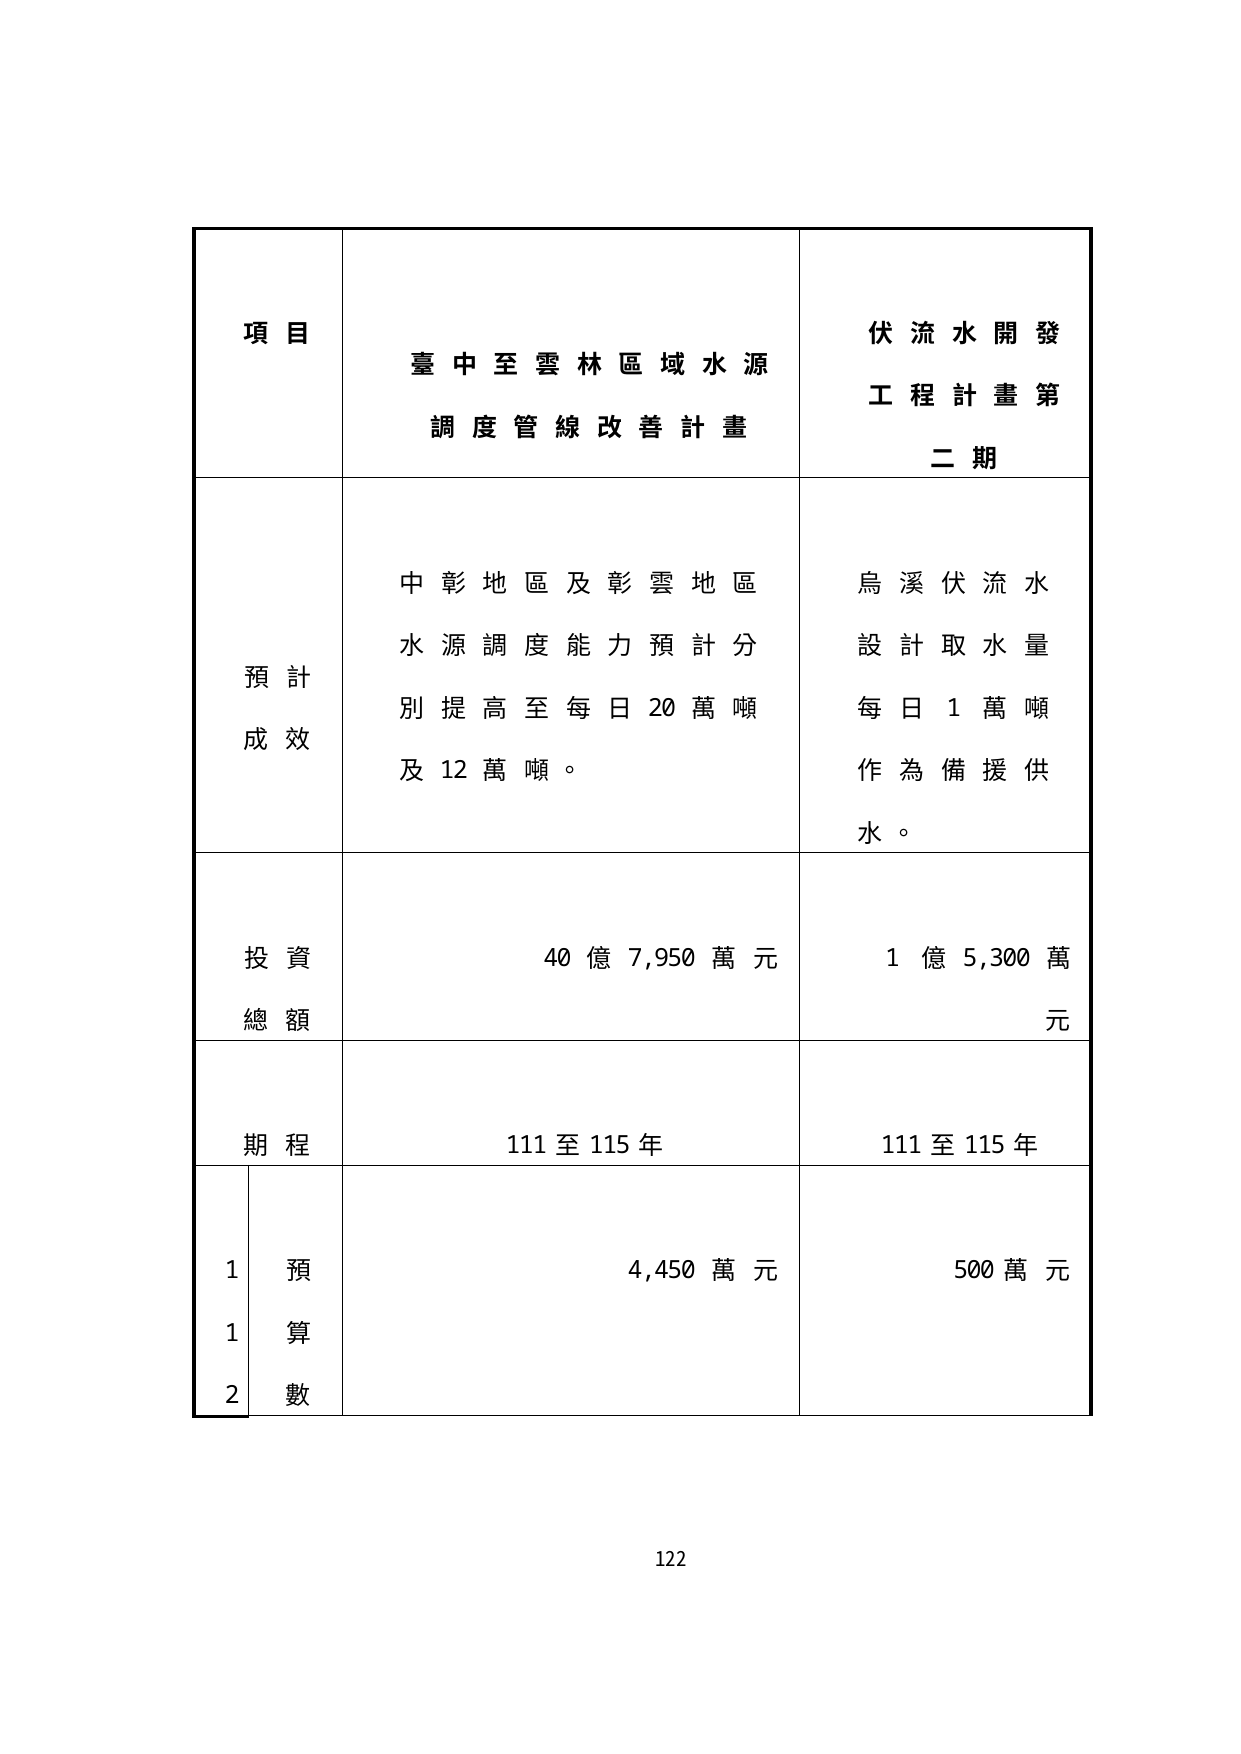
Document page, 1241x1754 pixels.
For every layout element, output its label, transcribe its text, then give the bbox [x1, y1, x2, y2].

table_cell 中彰地區及彰雲地區水源調度能力預計分別提高至每日20萬噸及12萬噸。 [343, 478, 799, 852]
table_cell 1億5,300萬元 [800, 853, 1089, 1040]
table_cell 40億7,950萬元 [343, 853, 799, 1040]
table_cell 預算數 [249, 1166, 342, 1415]
table_cell 預計成效 [196, 478, 342, 852]
table_cell 投資總額 [196, 853, 342, 1040]
table_cell 112年度 [196, 1166, 248, 1415]
table_header 項目 [196, 230, 342, 477]
table_cell 烏溪伏流水設計取水量每日1萬噸作為備援供水。 [800, 478, 1089, 852]
table_cell 期程 [196, 1041, 342, 1165]
table_header 伏流水開發工程計畫第二期 [800, 230, 1089, 477]
table_cell 111至115年 [800, 1041, 1089, 1165]
table_header 臺中至雲林區域水源調度管線改善計畫 [343, 230, 799, 477]
table_cell 111至115年 [343, 1041, 799, 1165]
table_cell 500萬元 [800, 1166, 1089, 1415]
table_cell 4,450萬元 [343, 1166, 799, 1415]
